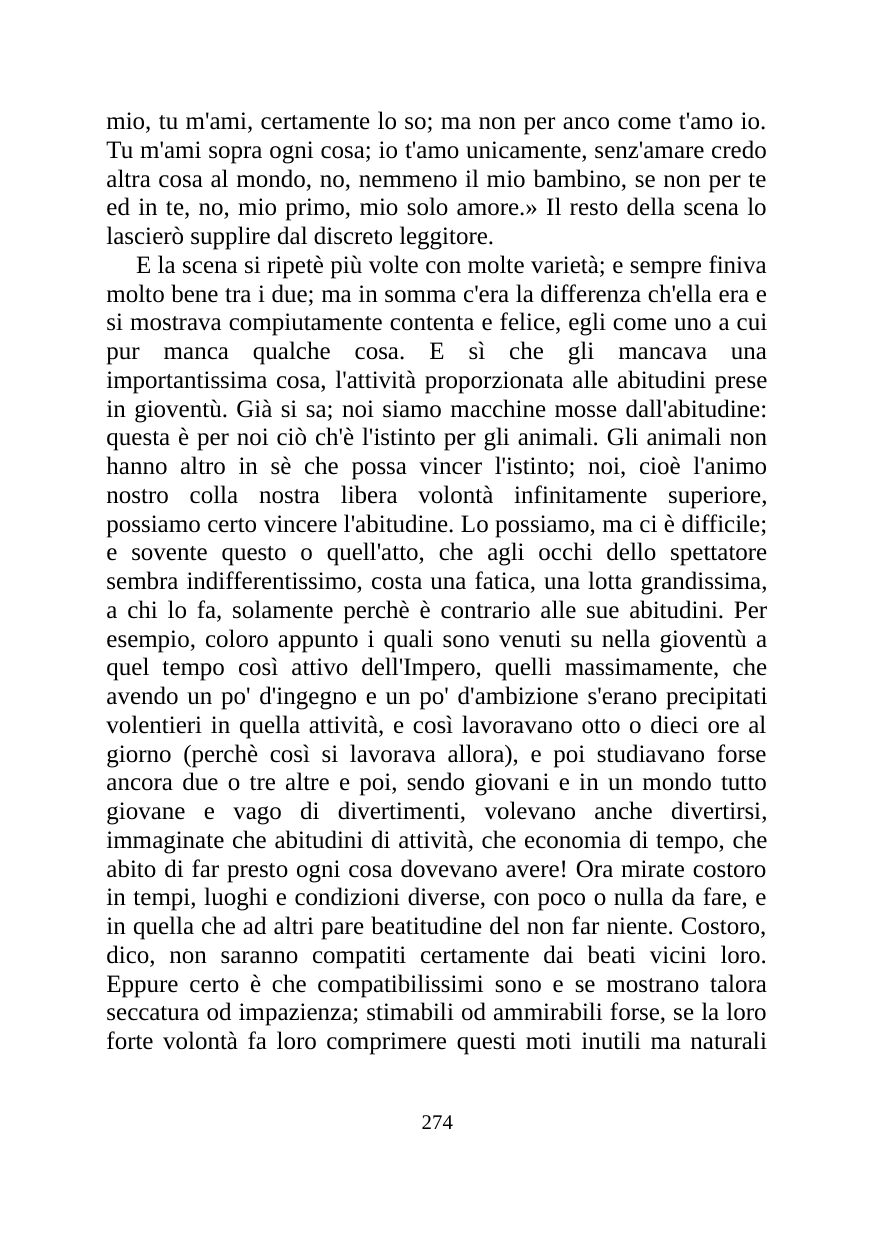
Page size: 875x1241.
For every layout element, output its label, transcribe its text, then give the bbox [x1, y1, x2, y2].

text mio, tu m'ami, certamente lo so; ma non per anco come t'amo io. Tu m'ami sopra ogni cosa; io t'amo unicamente, senz'amare credo altra cosa al mondo, no, nemmeno il mio bambino, se non per te ed in te, no, mio primo, mio solo amore.» Il resto della scena lo lascierò supplire dal discreto leggitore. [106, 106, 768, 250]
text E la scena si ripetè più volte con molte varietà; e sempre finiva molto bene tra i due; ma in somma c'era la differenza ch'ella era e si mostrava compiutamente contenta e felice, egli come uno a cui pur manca qualche cosa. E sì che gli mancava una importantissima cosa, l'attività proporzionata alle abitudini prese in gioventù. Già si sa; noi siamo macchine mosse dall'abitudine: questa è per noi ciò ch'è l'istinto per gli animali. Gli animali non hanno altro in sè che possa vincer l'istinto; noi, cioè l'animo nostro colla nostra libera volontà infinitamente superiore, possiamo certo vincere l'abitudine. Lo possiamo, ma ci è difficile; e sovente questo o quell'atto, che agli occhi dello spettatore sembra indifferentissimo, costa una fatica, una lotta grandissima, a chi lo fa, solamente perchè è contrario alle sue abitudini. Per esempio, coloro appunto i quali sono venuti su nella gioventù a quel tempo così attivo dell'Impero, quelli massimamente, che avendo un po' d'ingegno e un po' d'ambizione s'erano precipitati volentieri in quella attività, e così lavoravano otto o dieci ore al giorno (perchè così si lavorava allora), e poi studiavano forse ancora due o tre altre e poi, sendo giovani e in un mondo tutto giovane e vago di divertimenti, volevano anche divertirsi, immaginate che abitudini di attività, che economia di tempo, che abito di far presto ogni cosa dovevano avere! Ora mirate costoro in tempi, luoghi e condizioni diverse, con poco o nulla da fare, e in quella che ad altri pare beatitudine del non far niente. Costoro, dico, non saranno compatiti certamente dai beati vicini loro. Eppure certo è che compatibilissimi sono e se mostrano talora seccatura od impazienza; stimabili od ammirabili forse, se la loro forte volontà fa loro comprimere questi moti inutili ma naturali [106, 250, 768, 1055]
